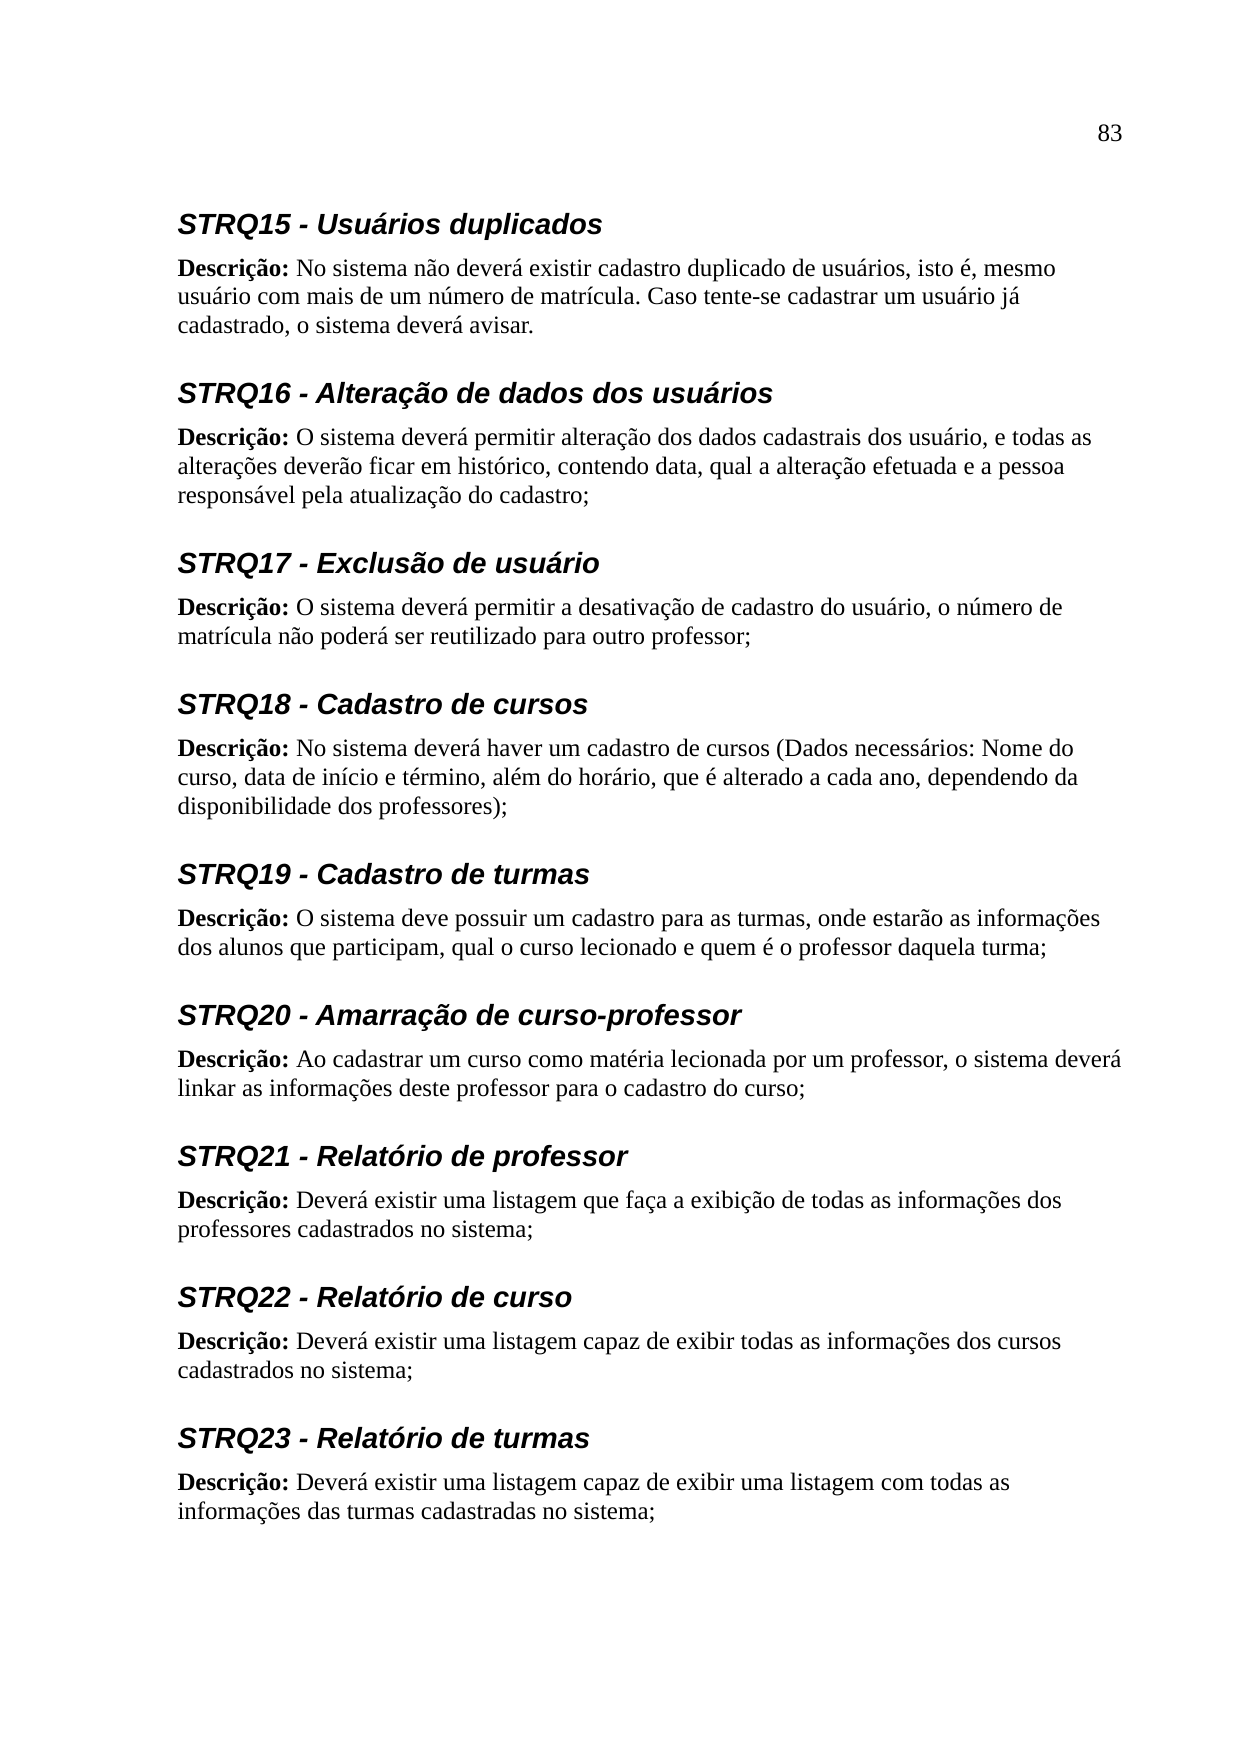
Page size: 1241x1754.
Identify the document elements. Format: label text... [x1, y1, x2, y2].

subtitle STRQ15 - Usuários duplicados [177, 207, 1122, 240]
text Descrição: Deverá existir uma listagem capaz de exibir uma listagem com todas as informações das turmas cadastradas no sistema; [177, 1467, 1122, 1525]
text Descrição: O sistema deve possuir um cadastro para as turmas, onde estarão as informações dos alunos que participam, qual o curso lecionado e quem é o professor daquela turma; [177, 903, 1122, 961]
text Descrição: O sistema deverá permitir a desativação de cadastro do usuário, o número de matrícula não poderá ser reutilizado para outro professor; [177, 592, 1122, 650]
text Descrição: Ao cadastrar um curso como matéria lecionada por um professor, o sistema deverá linkar as informações deste professor para o cadastro do curso; [177, 1044, 1122, 1102]
text Descrição: Deverá existir uma listagem capaz de exibir todas as informações dos cursos cadastrados no sistema; [177, 1326, 1122, 1384]
subtitle STRQ23 - Relatório de turmas [177, 1421, 1122, 1455]
subtitle STRQ21 - Relatório de professor [177, 1139, 1122, 1173]
text Descrição: O sistema deverá permitir alteração dos dados cadastrais dos usuário, e todas as alterações deverão ficar em histórico, contendo data, qual a alteração efetuada e a pessoa responsável pela atualização do cadastro; [177, 422, 1122, 509]
subtitle STRQ17 - Exclusão de usuário [177, 546, 1122, 580]
subtitle STRQ18 - Cadastro de cursos [177, 687, 1122, 721]
subtitle STRQ22 - Relatório de curso [177, 1280, 1122, 1314]
subtitle STRQ19 - Cadastro de turmas [177, 857, 1122, 891]
subtitle STRQ20 - Amarração de curso-professor [177, 998, 1122, 1032]
subtitle STRQ16 - Alteração de dados dos usuários [177, 376, 1122, 410]
text Descrição: No sistema deverá haver um cadastro de cursos (Dados necessários: Nome do curso, data de início e término, além do horário, que é alterado a cada ano, dependendo da disponibilidade dos professores); [177, 733, 1122, 819]
text Descrição: Deverá existir uma listagem que faça a exibição de todas as informações dos professores cadastrados no sistema; [177, 1185, 1122, 1243]
text Descrição: No sistema não deverá existir cadastro duplicado de usuários, isto é, mesmo usuário com mais de um número de matrícula. Caso tente-se cadastrar um usuário já cadastrado, o sistema deverá avisar. [177, 253, 1122, 339]
